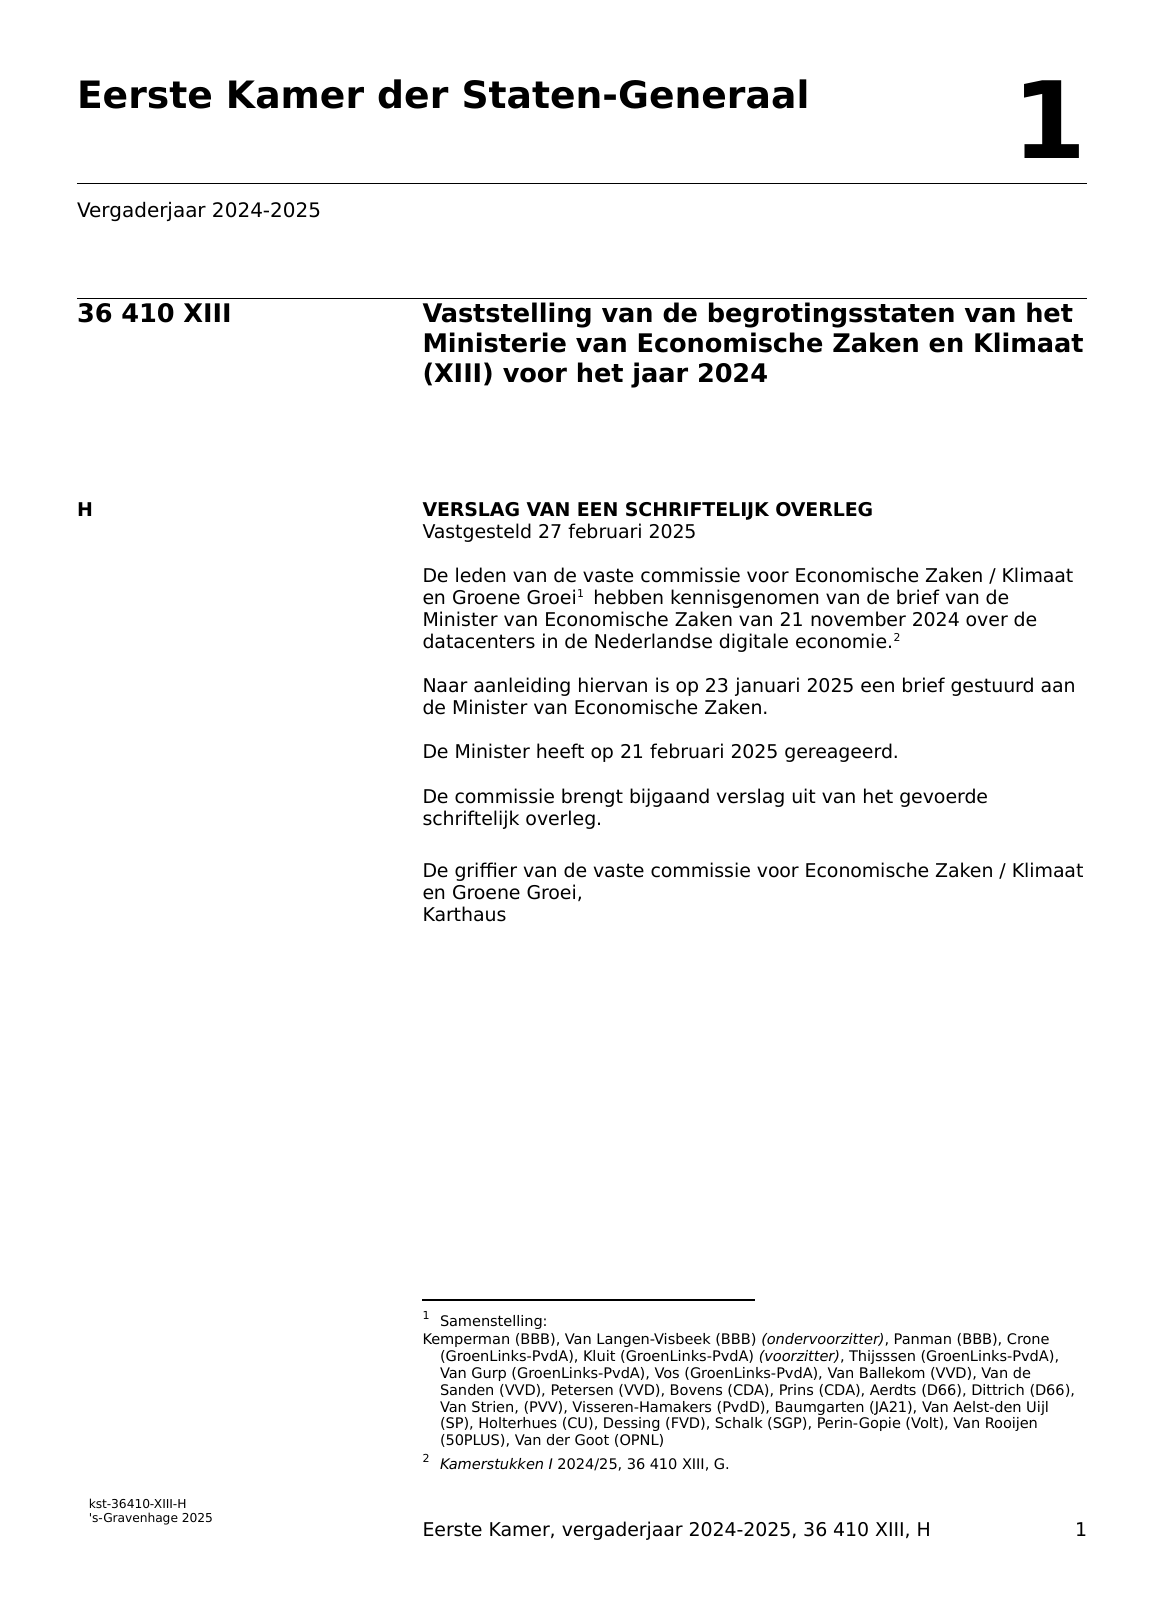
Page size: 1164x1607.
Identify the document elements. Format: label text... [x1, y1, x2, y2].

text De griffier van de vaste commissie voor Economische Zaken / Klimaat en Groene Groei, Karthaus [422, 859, 1087, 926]
text 's-Gravenhage 2025 [88, 1511, 323, 1525]
text De Minister heeft op 21 februari 2025 gereageerd. [422, 741, 1087, 763]
table_cell Vergaderjaar 2024-2025 [77, 184, 1087, 298]
text Kamerstukken I 2024/25, 36 410 XIII, G. [422, 1452, 1087, 1474]
table_header Eerste Kamer der Staten-Generaal [77, 59, 886, 183]
text Vastgesteld 27 februari 2025 [422, 521, 1087, 543]
table_header 1 [886, 59, 1087, 183]
text De leden van de vaste commissie voor Economische Zaken / Klimaat en Groene Groei hebben kennisgenomen van de brief van de Minister van Economische Zaken van 21 november 2024 over de datacenters in de Nederlandse digitale economie. [422, 565, 1087, 653]
text kst-36410-XIII-H [88, 1497, 323, 1511]
text Naar aanleiding hiervan is op 23 januari 2025 een brief gestuurd aan de Minister van Economische Zaken. [422, 675, 1087, 719]
text De commissie brengt bijgaand verslag uit van het gevoerde schriftelijk overleg. [422, 786, 1087, 829]
subtitle H VERSLAG VAN EEN SCHRIFTELIJK OVERLEG [77, 499, 1087, 521]
subtitle 36 410 XIII Vaststelling van de begrotingsstaten van het Ministerie van Economische Zaken en Klimaat (XIII) voor het jaar 2024 [77, 299, 1087, 388]
text Kemperman (BBB), Van Langen-Visbeek (BBB) (ondervoorzitter), Panman (BBB), Crone (GroenLinks-PvdA), Kluit (GroenLinks-PvdA) (voorzitter), Thijsssen (GroenLinks-PvdA), Van Gurp (GroenLinks-PvdA), Vos (GroenLinks-PvdA), Van Ballekom (VVD), Van de Sanden (VVD), Petersen (VVD), Bovens (CDA), Prins (CDA), Aerdts (D66), Dittrich (D66), Van Strien, (PVV), Visseren-Hamakers (PvdD), Baumgarten (JA21), Van Aelst-den Uijl (SP), Holterhues (CU), Dessing (FVD), Schalk (SGP), Perin-Gopie (Volt), Van Rooijen (50PLUS), Van der Goot (OPNL) [422, 1331, 1087, 1449]
text Samenstelling: [422, 1309, 1087, 1331]
